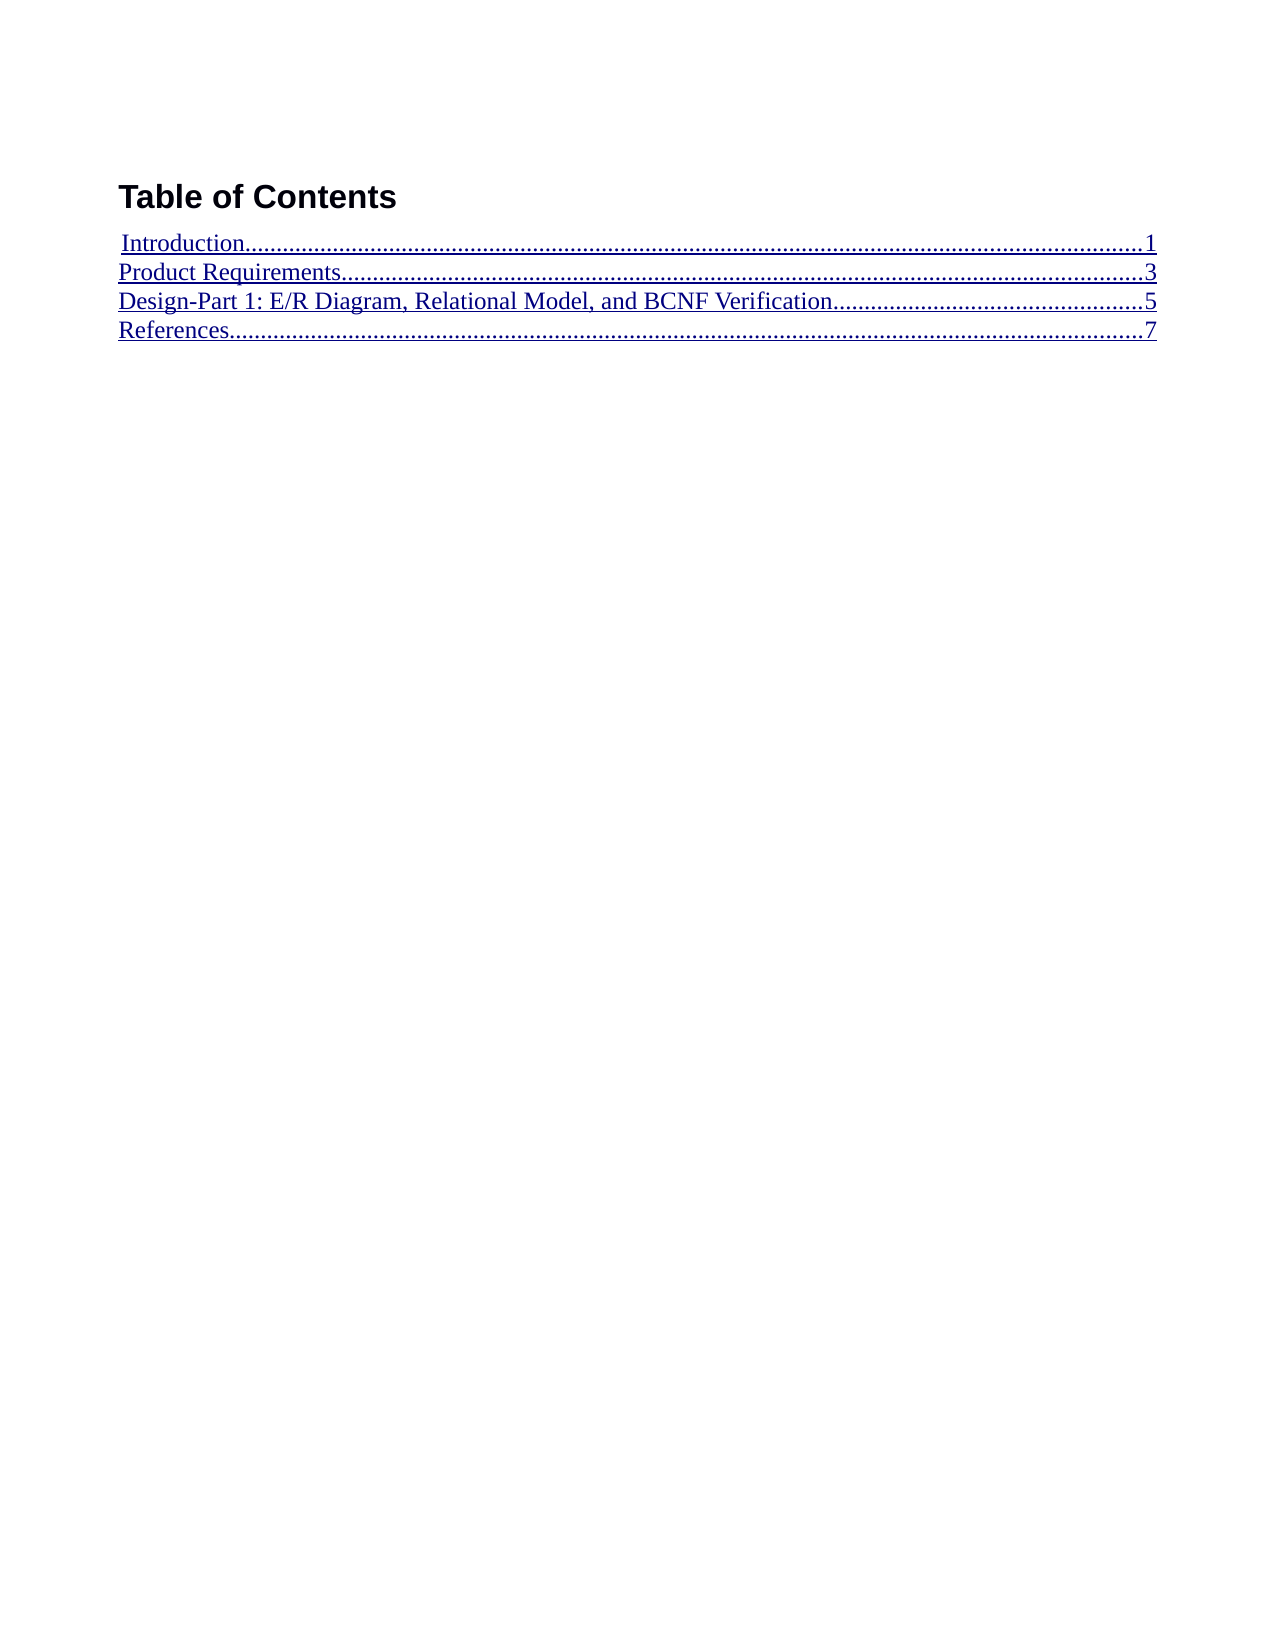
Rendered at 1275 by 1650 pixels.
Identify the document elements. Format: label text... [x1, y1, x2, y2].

text References 7 [118, 315, 1157, 340]
subtitle Table of Contents [118, 178, 1157, 216]
text Product Requirements 3 [118, 257, 1157, 282]
text Design-Part 1: E/R Diagram, Relational Model, and BCNF Verification 5 [118, 286, 1157, 311]
text Introduction 1 [121, 228, 1157, 253]
